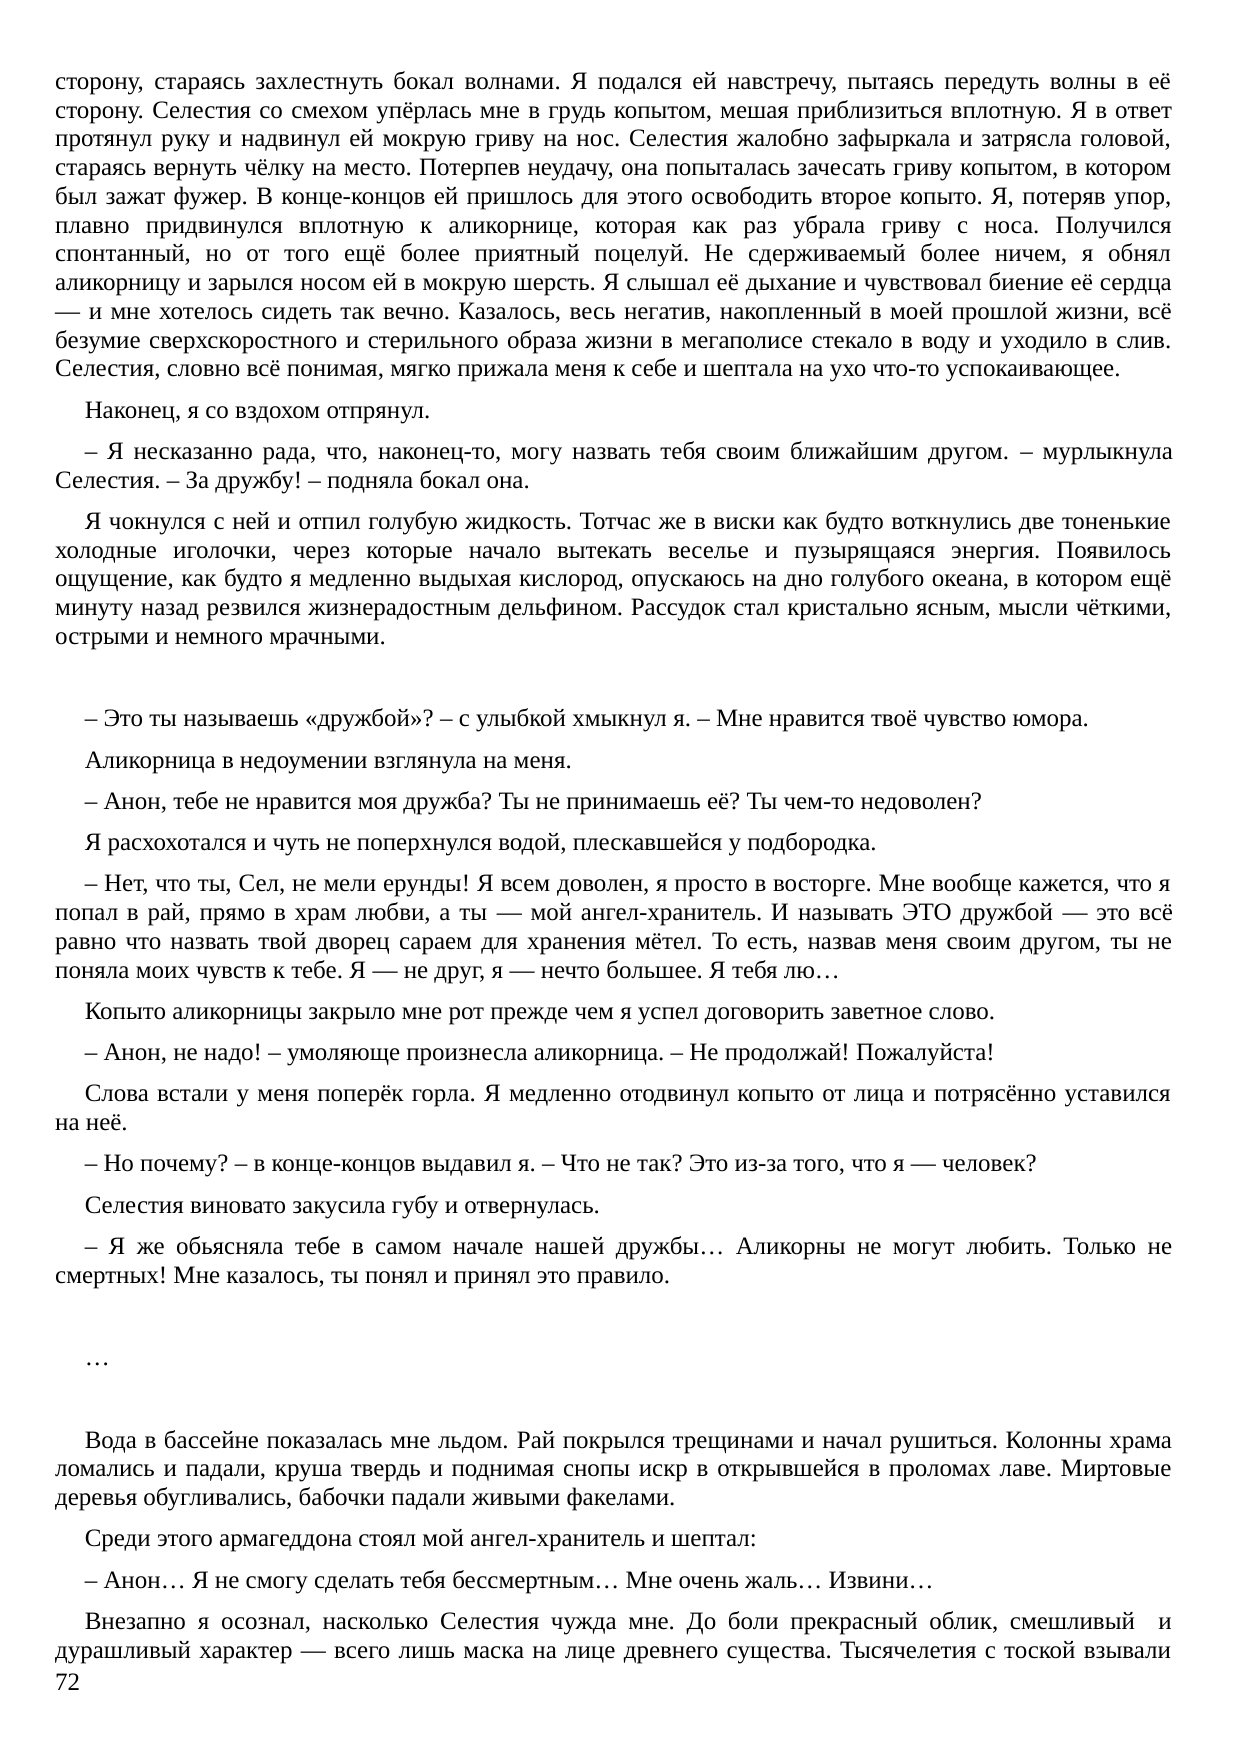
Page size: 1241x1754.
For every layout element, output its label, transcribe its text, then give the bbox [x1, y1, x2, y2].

text Среди этого армагеддона стоял мой ангел-хранитель и шептал: [55, 1523, 1173, 1552]
text сторону, стараясь захлестнуть бокал волнами. Я подался ей навстречу, пытаясь передуть волны в её сторону. Селестия со смехом упёрлась мне в грудь копытом, мешая приблизиться вплотную. Я в ответ протянул руку и надвинул ей мокрую гриву на нос. Селестия жалобно зафыркала и затрясла головой, стараясь вернуть чёлку на место. Потерпев неудачу, она попыталась зачесать гриву копытом, в котором был зажат фужер. В конце-концов ей пришлось для этого освободить второе копыто. Я, потеряв упор, плавно придвинулся вплотную к аликорнице, которая как раз убрала гриву с носа. Получился спонтанный, но от того ещё более приятный поцелуй. Не сдерживаемый более ничем, я обнял аликорницу и зарылся носом ей в мокрую шерсть. Я слышал её дыхание и чувствовал биение её сердца — и мне хотелось сидеть так вечно. Казалось, весь негатив, накопленный в моей прошлой жизни, всё безумие сверхскоростного и стерильного образа жизни в мегаполисе стекало в воду и уходило в слив. Селестия, словно всё понимая, мягко прижала меня к себе и шептала на ухо что-то успокаивающее. [55, 66, 1173, 382]
text – Но почему? – в конце-концов выдавил я. – Что не так? Это из-за того, что я — человек? [55, 1148, 1173, 1177]
text Внезапно я осознал, насколько Селестия чужда мне. До боли прекрасный облик, смешливый и дурашливый характер — всего лишь маска на лице древнего существа. Тысячелетия с тоской взывали [55, 1606, 1173, 1663]
text Я чокнулся с ней и отпил голубую жидкость. Тотчас же в виски как будто воткнулись две тоненькие холодные иголочки, через которые начало вытекать веселье и пузырящаяся энергия. Появилось ощущение, как будто я медленно выдыхая кислород, опускаюсь на дно голубого океана, в котором ещё минуту назад резвился жизнерадостным дельфином. Рассудок стал кристально ясным, мысли чёткими, острыми и немного мрачными. [55, 506, 1173, 650]
text Наконец, я со вздохом отпрянул. [55, 395, 1173, 423]
text Аликорница в недоумении взглянула на меня. [55, 745, 1173, 773]
text – Я несказанно рада, что, наконец-то, могу назвать тебя своим ближайшим другом. – мурлыкнула Селестия. – За дружбу! – подняла бокал она. [55, 436, 1173, 493]
text – Анон, не надо! – умоляюще произнесла аликорница. – Не продолжай! Пожалуйста! [55, 1037, 1173, 1066]
text Я расхохотался и чуть не поперхнулся водой, плескавшейся у подбородка. [55, 827, 1173, 856]
text Копыто аликорницы закрыло мне рот прежде чем я успел договорить заветное слово. [55, 996, 1173, 1025]
text … [55, 1342, 1173, 1371]
text – Анон… Я не смогу сделать тебя бессмертным… Мне очень жаль… Извини… [55, 1565, 1173, 1593]
text – Это ты называешь «дружбой»? – с улыбкой хмыкнул я. – Мне нравится твоё чувство юмора. [55, 703, 1173, 732]
text Селестия виновато закусила губу и отвернулась. [55, 1190, 1173, 1218]
text – Анон, тебе не нравится моя дружба? Ты не принимаешь её? Ты чем-то недоволен? [55, 786, 1173, 815]
text – Нет, что ты, Сел, не мели ерунды! Я всем доволен, я просто в восторге. Мне вообще кажется, что я попал в рай, прямо в храм любви, а ты — мой ангел-хранитель. И называть ЭТО дружбой — это всё равно что назвать твой дворец сараем для хранения мётел. То есть, назвав меня своим другом, ты не поняла моих чувств к тебе. Я — не друг, я — нечто большее. Я тебя лю… [55, 868, 1173, 983]
text – Я же обьясняла тебе в самом начале нашей дружбы… Аликорны не могут любить. Только не смертных! Мне казалось, ты понял и принял это правило. [55, 1231, 1173, 1288]
text Слова встали у меня поперёк горла. Я медленно отодвинул копыто от лица и потрясённо уставился на неё. [55, 1078, 1173, 1136]
text Вода в бассейне показалась мне льдом. Рай покрылся трещинами и начал рушиться. Колонны храма ломались и падали, круша твердь и поднимая снопы искр в открывшейся в проломах лаве. Миртовые деревья обугливались, бабочки падали живыми факелами. [55, 1425, 1173, 1511]
